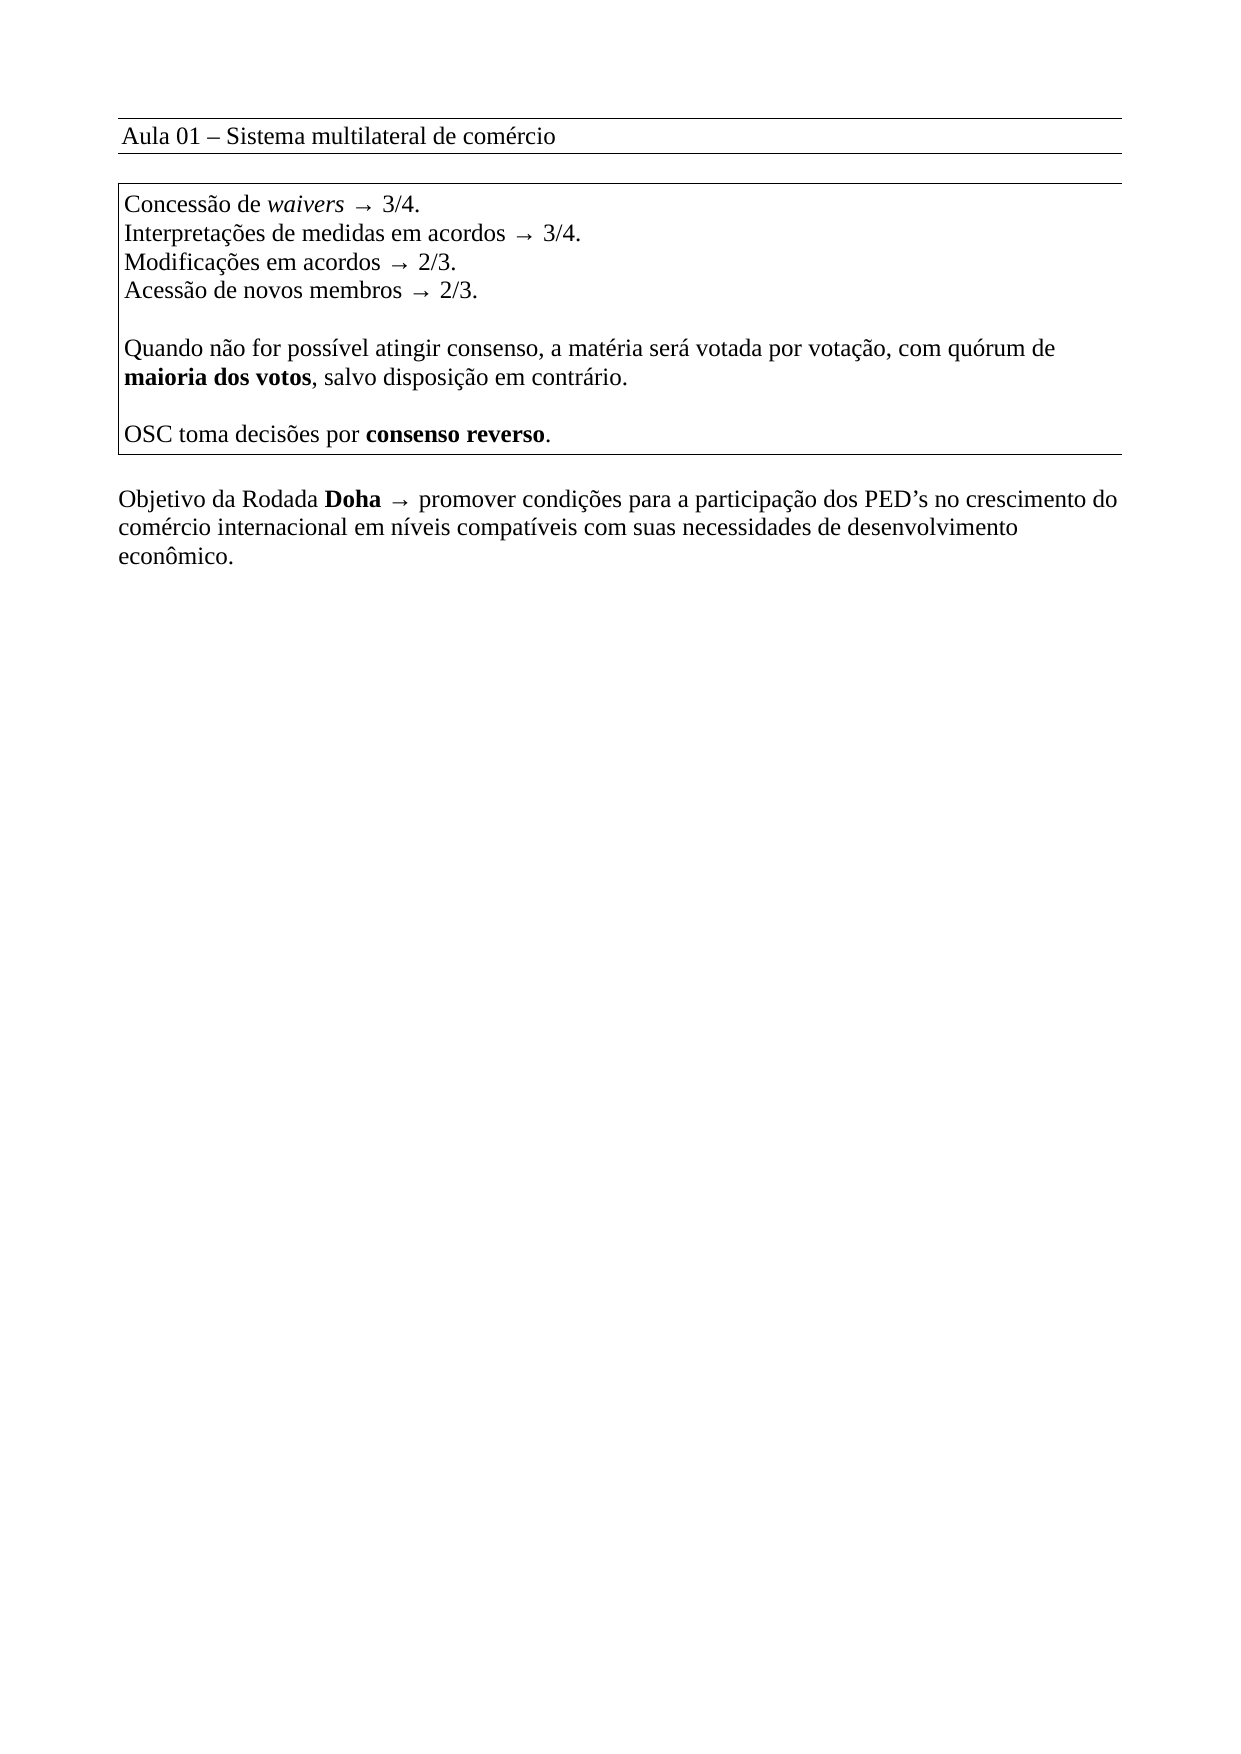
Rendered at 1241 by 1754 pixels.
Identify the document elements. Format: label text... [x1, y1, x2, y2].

text Objetivo da Rodada Doha → promover condições para a participação dos PED’s no crescimento do comércio internacional em níveis compatíveis com suas necessidades de desenvolvimento econômico. [118, 484, 1122, 570]
table_header Concessão de waivers → 3/4. Interpretações de medidas em acordos → 3/4. Modificações em acordos → 2/3. Acessão de novos membros → 2/3. Quando não for possível atingir consenso, a matéria será votada por votação, com quórum de maioria dos votos, salvo disposição em contrário. OSC toma decisões por consenso reverso. [119, 184, 1122, 454]
